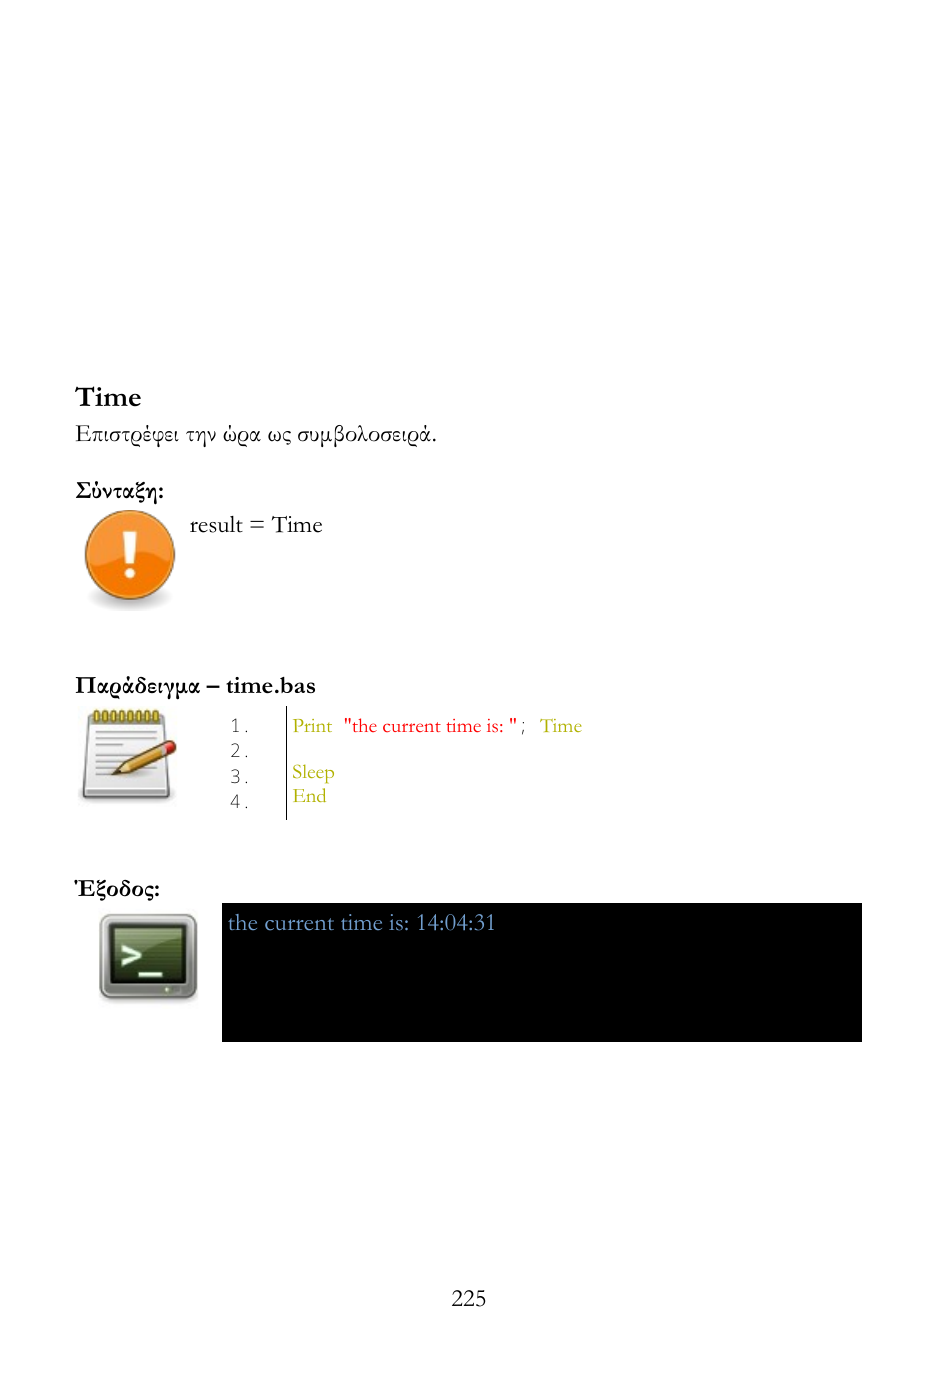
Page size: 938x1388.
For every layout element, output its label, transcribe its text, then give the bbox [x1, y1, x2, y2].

picture [98, 908, 199, 1009]
picture [77, 706, 178, 807]
text Σύνταξη: [75, 477, 862, 505]
table_header the current time is: 14:04:31 [222, 903, 862, 1042]
table_header Print "the current time is: "; Time Sleep End [287, 706, 857, 820]
picture [79, 510, 180, 611]
table_header [75, 505, 183, 644]
text Παράδειγμα – time.bas [75, 672, 862, 701]
table_header [180, 701, 863, 847]
table_header [75, 903, 222, 1042]
table_header [75, 701, 180, 847]
text Έξοδος: [75, 875, 862, 903]
text Επιστρέφει την ώρα ως συμβολοσειρά. [75, 420, 862, 448]
table_header result = Time [184, 505, 863, 644]
subtitle Time [75, 381, 862, 414]
table_header [186, 706, 286, 820]
